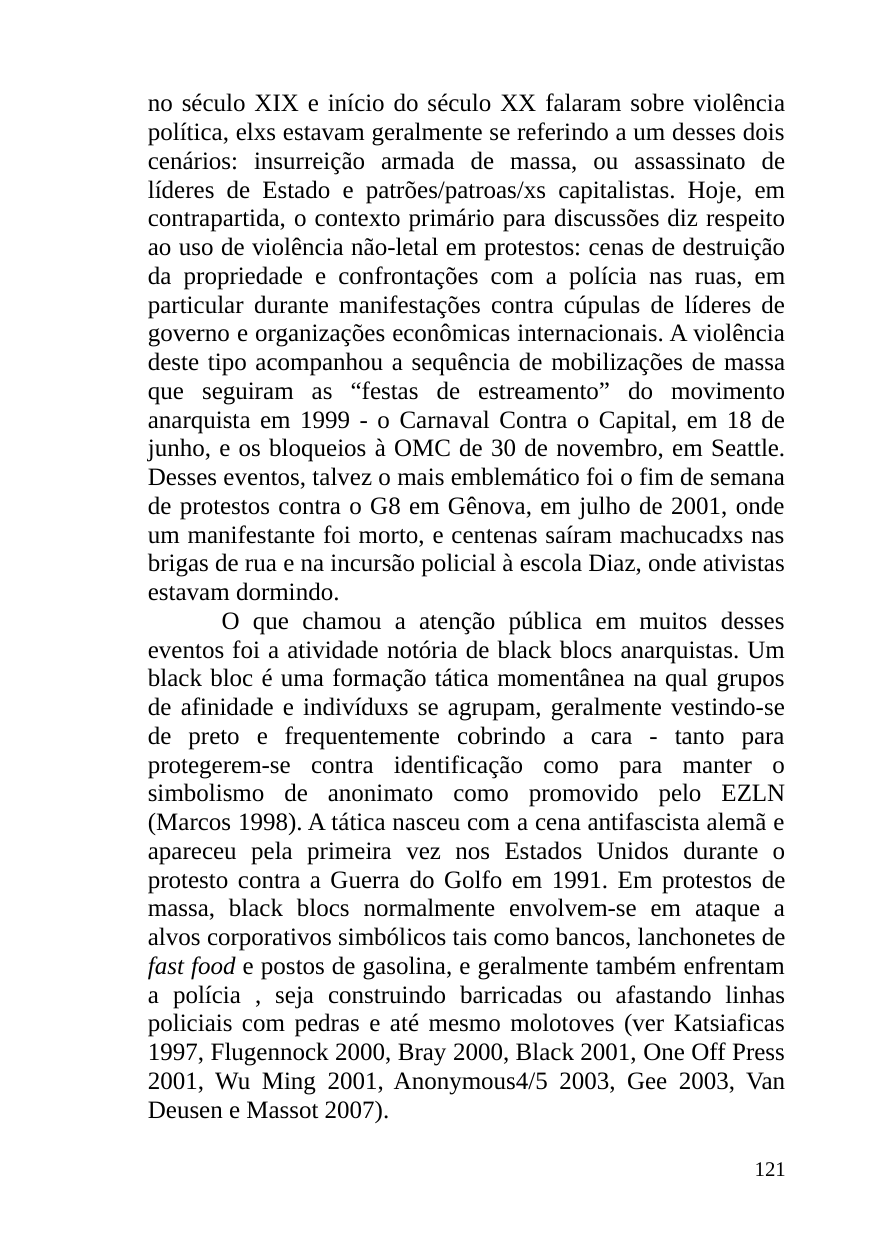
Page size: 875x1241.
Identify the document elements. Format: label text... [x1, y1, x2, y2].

text O que chamou a atenção pública em muitos desses eventos foi a atividade notória de black blocs anarquistas. Um black bloc é uma formação tática momentânea na qual grupos de afinidade e indivíduxs se agrupam, geralmente vestindo-se de preto e frequentemente cobrindo a cara - tanto para protegerem-se contra identificação como para manter o simbolismo de anonimato como promovido pelo EZLN (Marcos 1998). A tática nasceu com a cena antifascista alemã e apareceu pela primeira vez nos Estados Unidos durante o protesto contra a Guerra do Golfo em 1991. Em protestos de massa, black blocs normalmente envolvem-se em ataque a alvos corporativos simbólicos tais como bancos, lanchonetes de fast food e postos de gasolina, e geralmente também enfrentam a polícia , seja construindo barricadas ou afastando linhas policiais com pedras e até mesmo molotoves (ver Katsiaficas 1997, Flugennock 2000, Bray 2000, Black 2001, One Off Press 2001, Wu Ming 2001, Anonymous4/5 2003, Gee 2003, Van Deusen e Massot 2007). [148, 606, 786, 1123]
text no século XIX e início do século XX falaram sobre violência política, elxs estavam geralmente se referindo a um desses dois cenários: insurreição armada de massa, ou assassinato de líderes de Estado e patrões/patroas/xs capitalistas. Hoje, em contrapartida, o contexto primário para discussões diz respeito ao uso de violência não-letal em protestos: cenas de destruição da propriedade e confrontações com a polícia nas ruas, em particular durante manifestações contra cúpulas de líderes de governo e organizações econômicas internacionais. A violência deste tipo acompanhou a sequência de mobilizações de massa que seguiram as “festas de estreamento” do movimento anarquista em 1999 - o Carnaval Contra o Capital, em 18 de junho, e os bloqueios à OMC de 30 de novembro, em Seattle. Desses eventos, talvez o mais emblemático foi o fim de semana de protestos contra o G8 em Gênova, em julho de 2001, onde um manifestante foi morto, e centenas saíram machucadxs nas brigas de rua e na incursão policial à escola Diaz, onde ativistas estavam dormindo. [148, 88, 786, 606]
